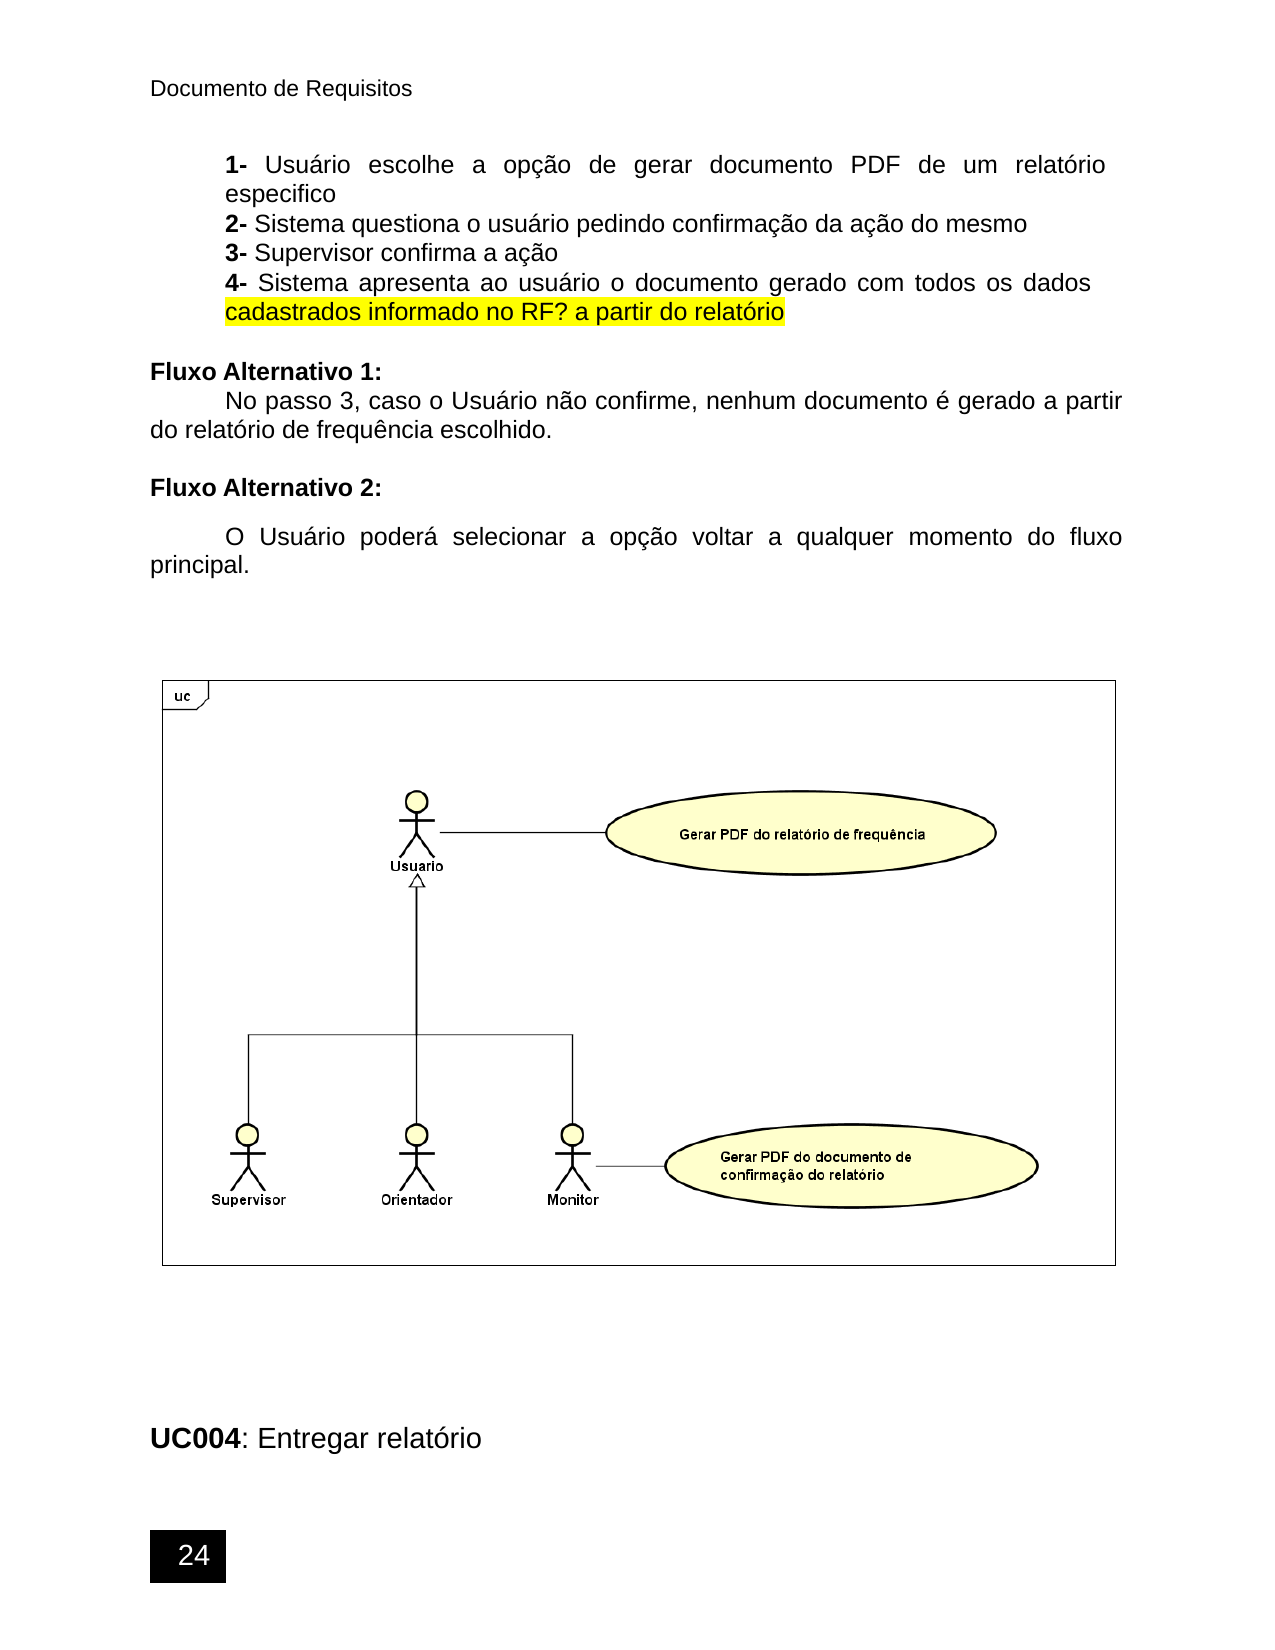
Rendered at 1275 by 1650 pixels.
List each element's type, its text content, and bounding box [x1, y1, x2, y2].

text 3- Supervisor confirma a ação [150, 238, 1125, 267]
text 1- Usuário escolhe a opção de gerar documento PDF de um relatório especifico [150, 150, 1125, 207]
text 2- Sistema questiona o usuário pedindo confirmação da ação do mesmo [150, 208, 1125, 237]
text 4- Sistema apresenta ao usuário o documento gerado com todos os dados cadastrados informado no RF? a partir do relatório [150, 268, 1125, 326]
text Fluxo Alternativo 1: [150, 356, 1125, 385]
text O Usuário poderá selecionar a opção voltar a qualquer momento do fluxo principal. [150, 522, 1125, 579]
text No passo 3, caso o Usuário não confirme, nenhum documento é gerado a partir do relatório de frequência escolhido. [150, 386, 1125, 444]
text Fluxo Alternativo 2: [150, 472, 1125, 501]
picture [150, 668, 1125, 1276]
subtitle UC004: Entregar relatório [150, 1421, 1125, 1454]
